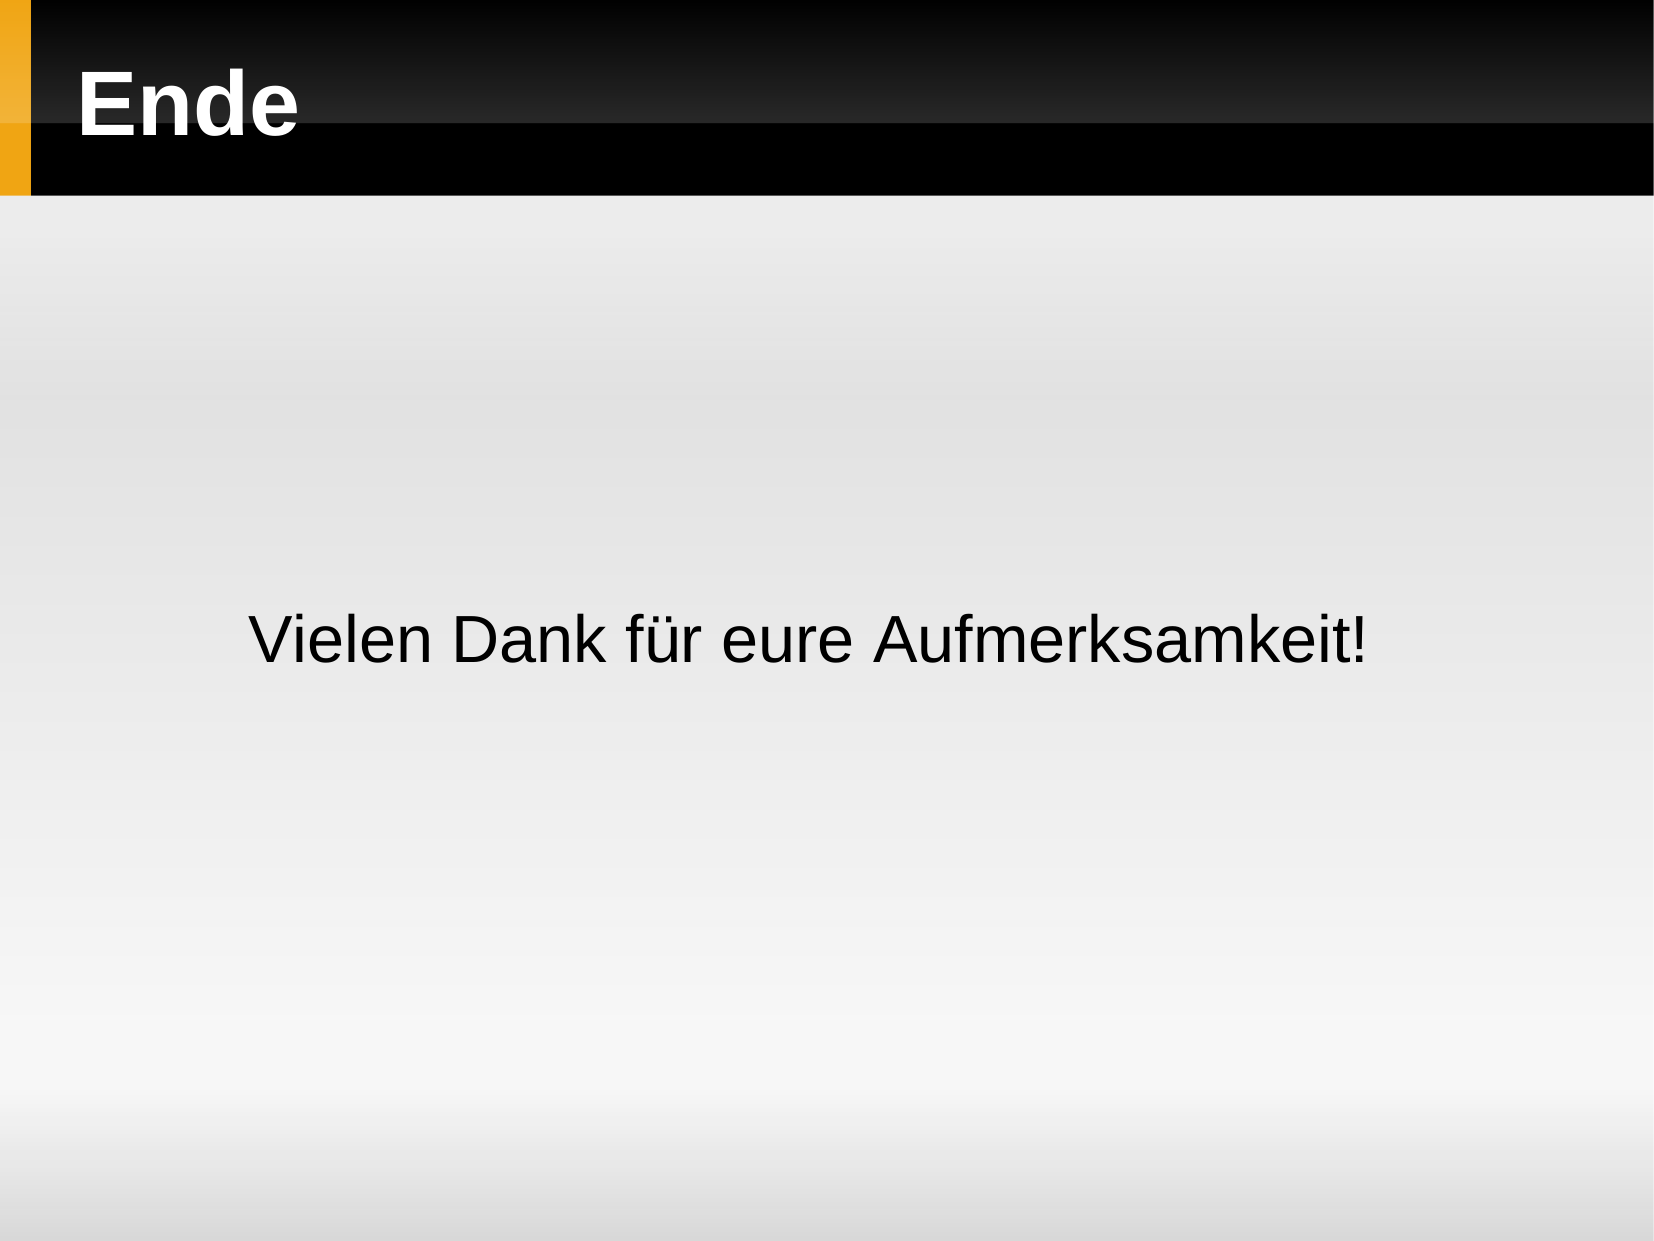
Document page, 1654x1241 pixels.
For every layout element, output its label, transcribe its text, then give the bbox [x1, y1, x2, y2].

picture [0, 0, 1654, 1241]
title Ende [76, 0, 1565, 208]
list Vielen Dank für eure Aufmerksamkeit! [177, 602, 1654, 984]
